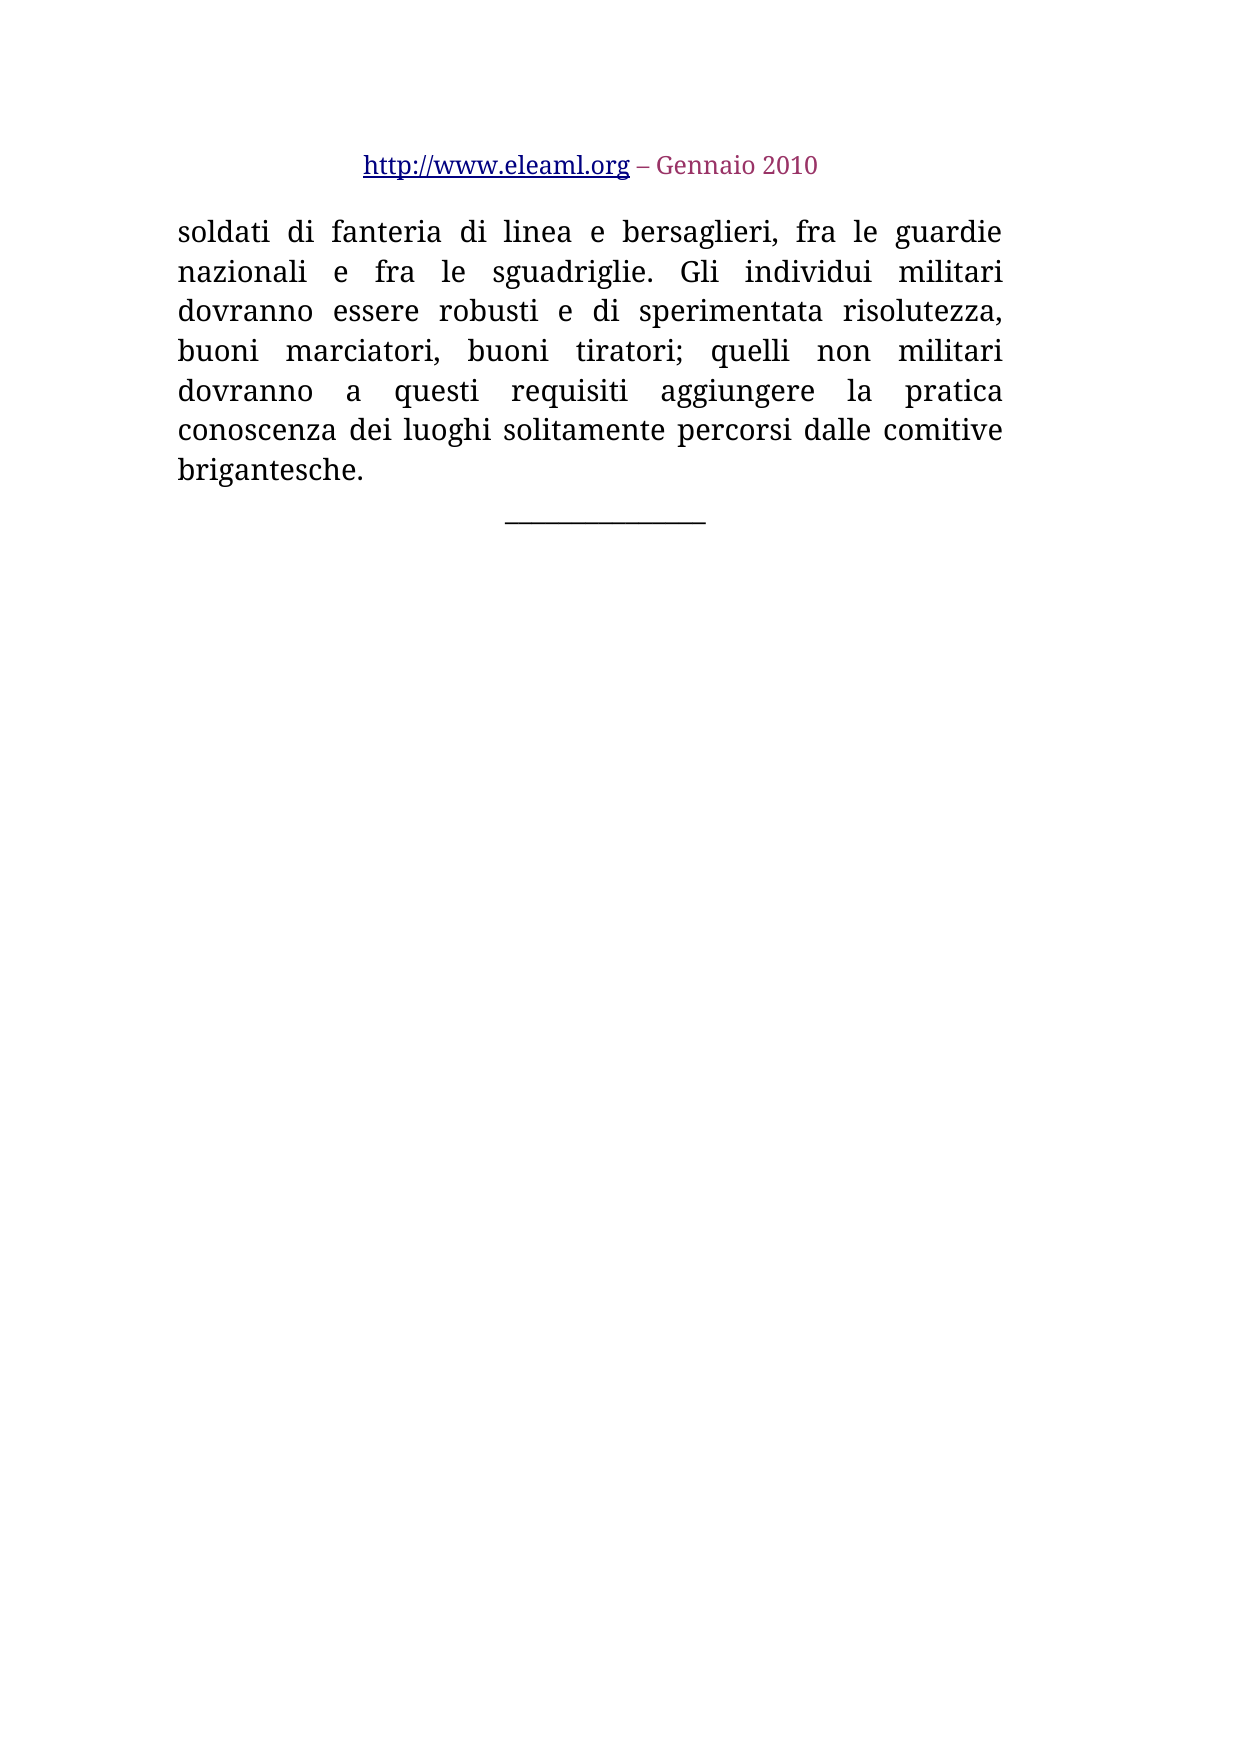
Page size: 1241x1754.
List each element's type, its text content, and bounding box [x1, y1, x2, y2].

text _______________ [177, 489, 1004, 529]
text soldati di fanteria di linea e bersaglieri, fra le guardie nazionali e fra le sguadriglie. Gli individui militari dovranno essere robusti e di sperimentata risolutezza, buoni marciatori, buoni tiratori; quelli non militari dovranno a questi requisiti aggiungere la pratica conoscenza dei luoghi solitamente percorsi dalle comitive brigantesche. [177, 211, 1004, 489]
